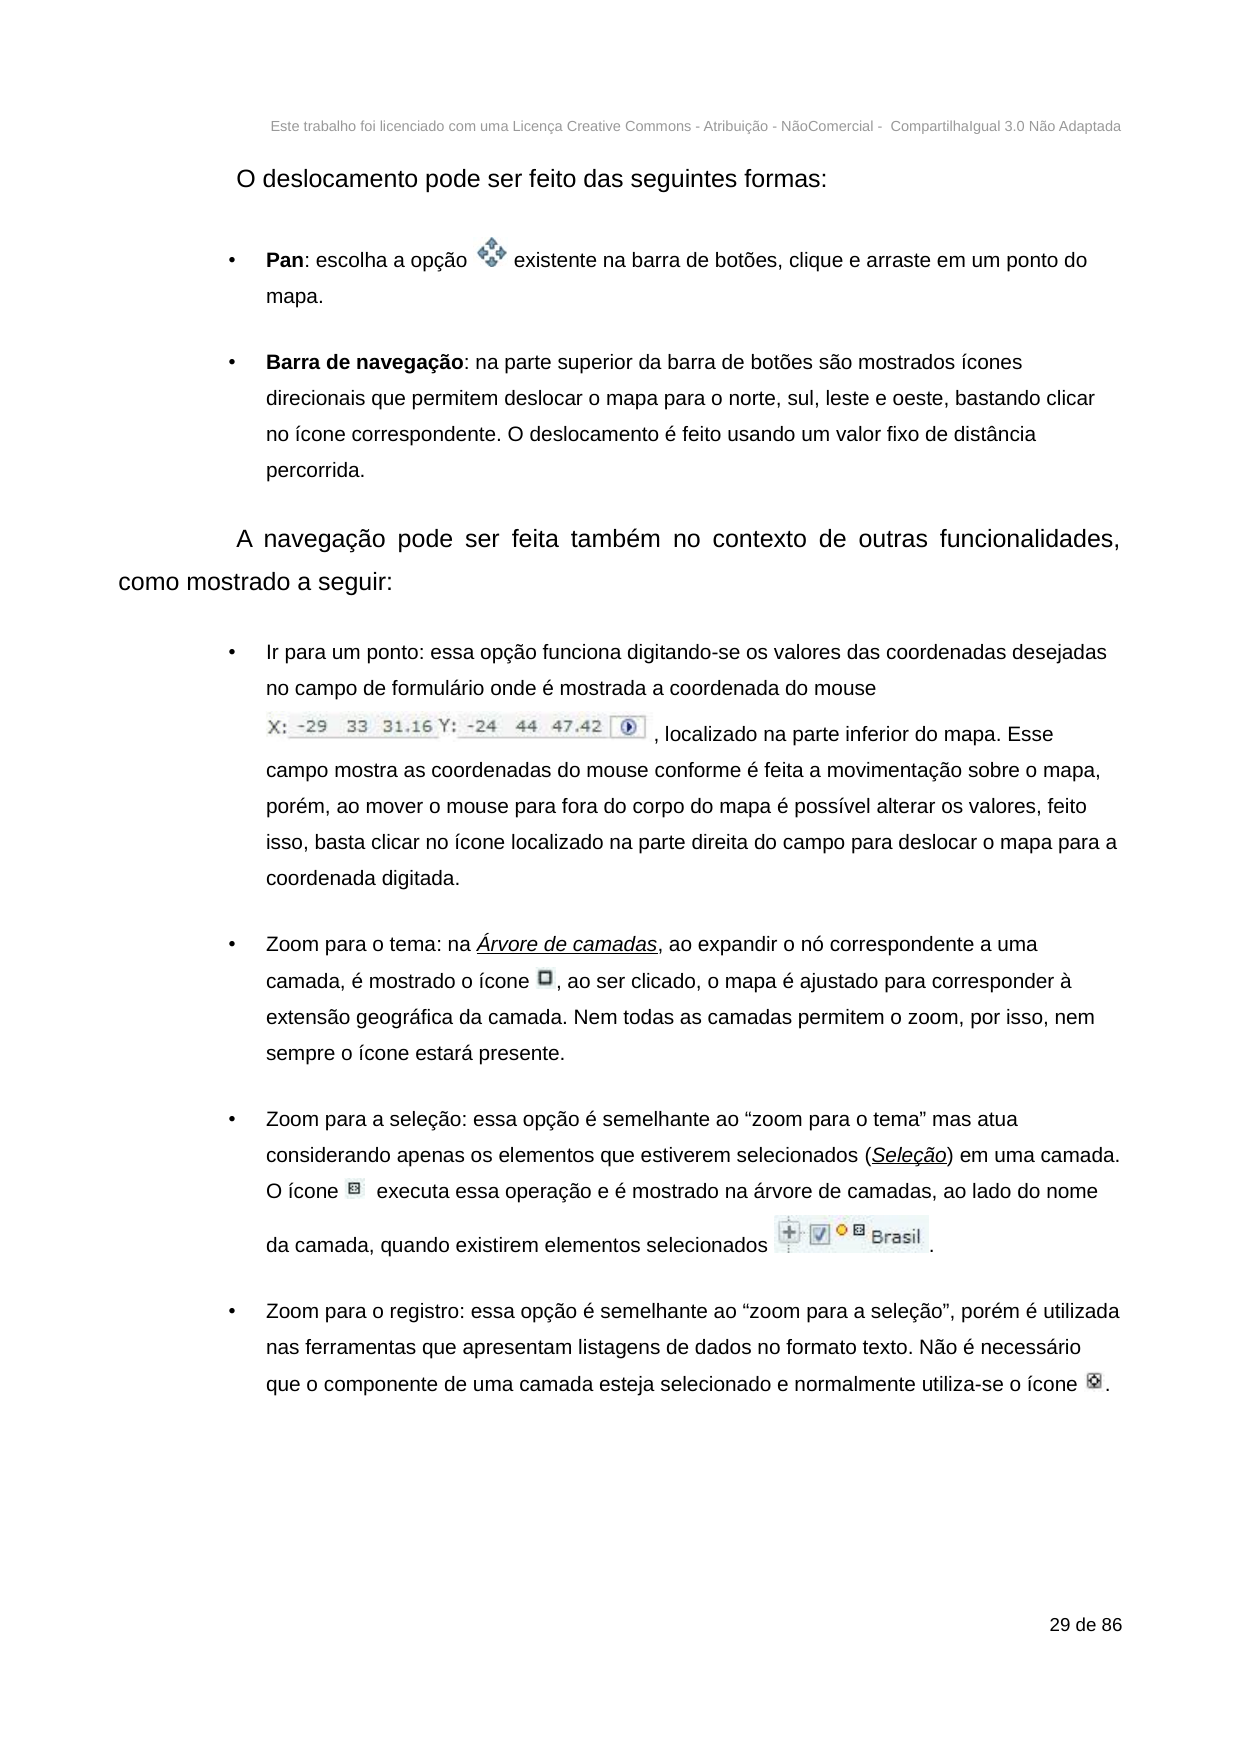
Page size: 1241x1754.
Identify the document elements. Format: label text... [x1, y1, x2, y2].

picture [774, 1215, 929, 1253]
picture [265, 711, 654, 742]
list Zoom para o registro: essa opção é semelhante ao “zoom para a seleção”, porém é utilizada nas ferramentas que apresentam listagens de dados no formato texto. Não é necessário que o componente de uma camada esteja selecionado e normalmente utiliza-se o ícone . [228, 1299, 1122, 1396]
list Zoom para a seleção: essa opção é semelhante ao “zoom para o tema” mas atua considerando apenas os elementos que estiverem selecionados (Seleção) em uma camada. O ícone executa essa operação e é mostrado na árvore de camadas, ao lado do nome da camada, quando existirem elementos selecionados . [228, 1106, 1122, 1257]
text A navegação pode ser feita também no contexto de outras funcionalidades, como mostrado a seguir: [118, 523, 1122, 595]
text O deslocamento pode ser feito das seguintes formas: [118, 164, 1122, 193]
list Pan: escolha a opção existente na barra de botões, clique e arraste em um ponto do mapa. [228, 238, 1122, 307]
picture [344, 1178, 365, 1199]
list Ir para um ponto: essa opção funciona digitando-se os valores das coordenadas desejadas no campo de formulário onde é mostrada a coordenada do mouse , localizado na parte inferior do mapa. Esse campo mostra as coordenadas do mouse conforme é feita a movimentação sobre o mapa, porém, ao mover o mouse para fora do corpo do mapa é possível alterar os valores, feito isso, basta clicar no ícone localizado na parte direita do campo para deslocar o mapa para a coordenada digitada. [228, 640, 1122, 890]
picture [473, 237, 508, 267]
picture [1084, 1371, 1105, 1392]
list Barra de navegação: na parte superior da barra de botões são mostrados ícones direcionais que permitem deslocar o mapa para o norte, sul, leste e oeste, bastando clicar no ícone correspondente. O deslocamento é feito usando um valor fixo de distância percorrida. [228, 349, 1122, 481]
list Zoom para o tema: na Árvore de camadas, ao expandir o nó correspondente a uma camada, é mostrado o ícone , ao ser clicado, o mapa é ajustado para corresponder à extensão geográfica da camada. Nem todas as camadas permitem o zoom, por isso, nem sempre o ícone estará presente. [228, 932, 1122, 1064]
picture [535, 967, 556, 989]
